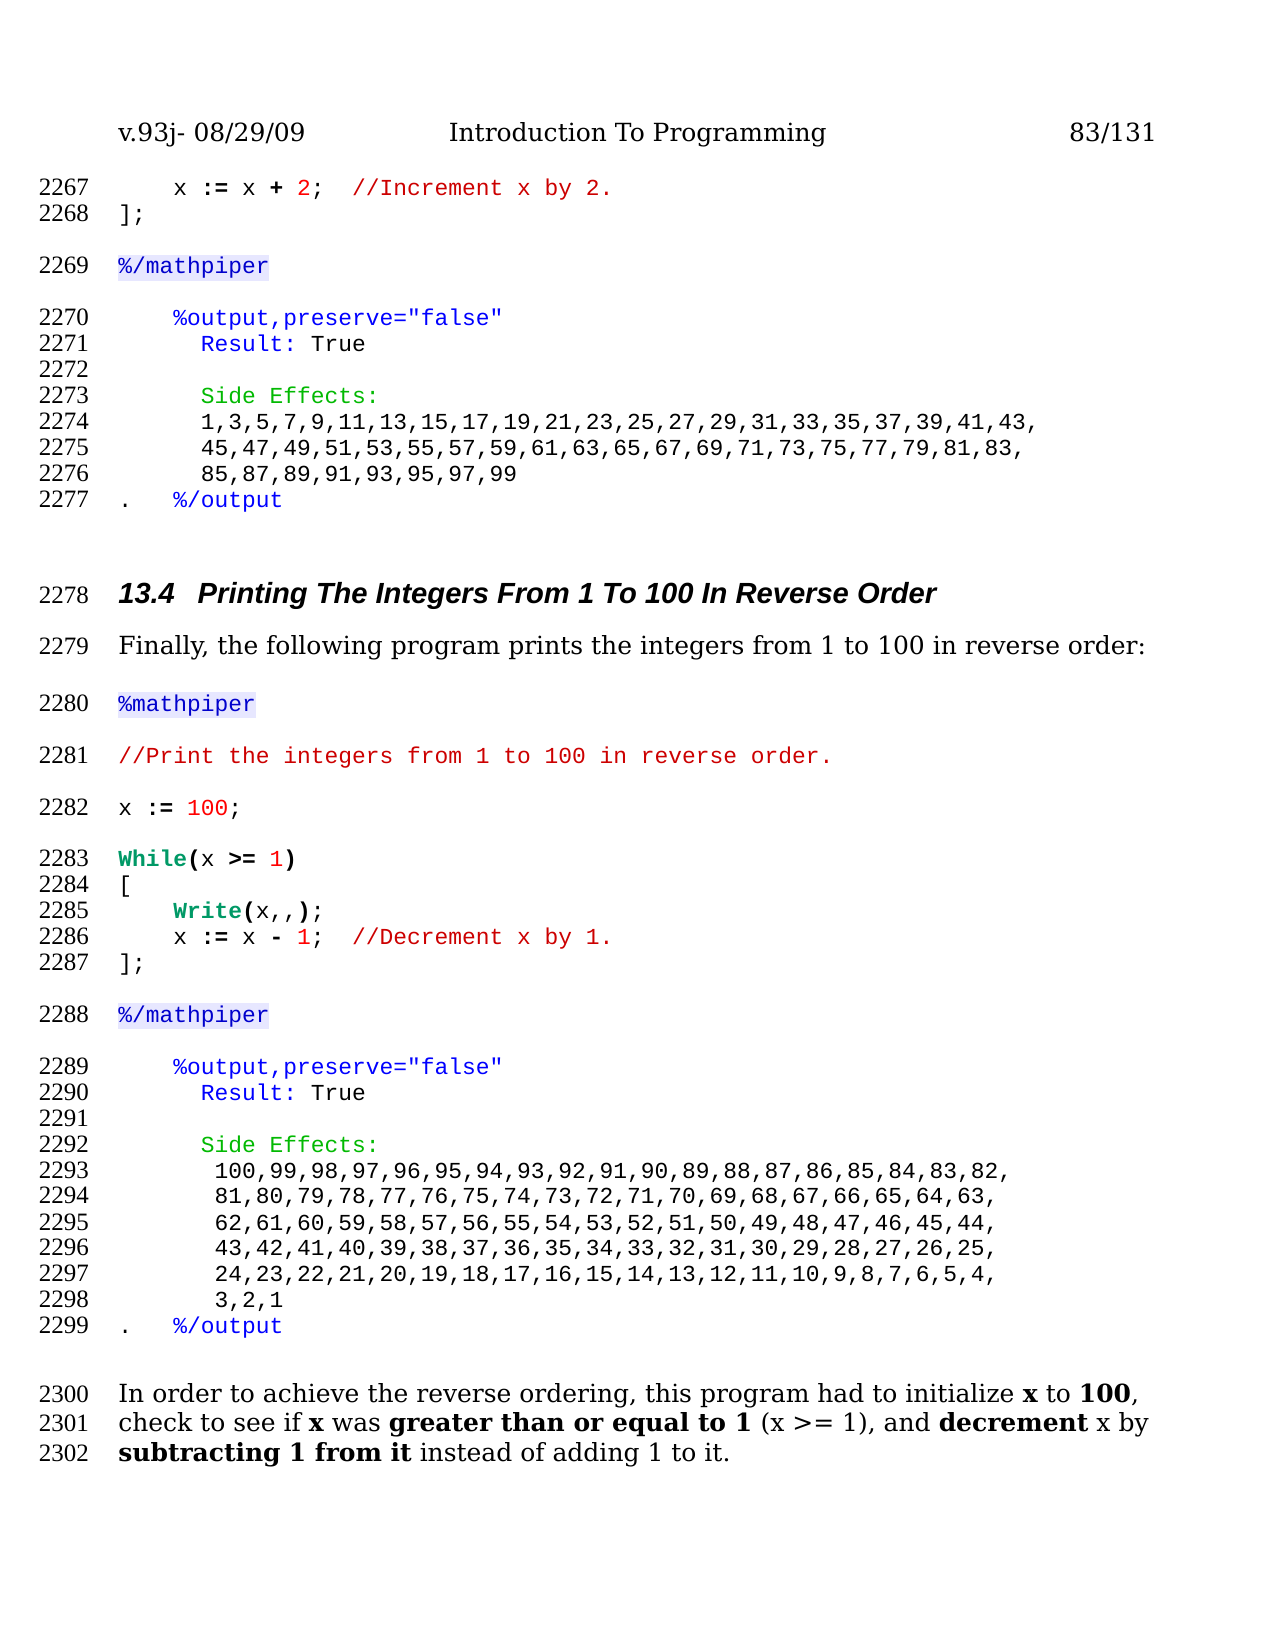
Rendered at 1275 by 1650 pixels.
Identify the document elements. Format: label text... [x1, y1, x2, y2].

text 62,61,60,59,58,57,56,55,54,53,52,51,50,49,48,47,46,45,44, [118, 1211, 1157, 1237]
text %mathpiper [118, 692, 1157, 718]
text Finally, the following program prints the integers from 1 to 100 in reverse order: [118, 631, 1157, 660]
text ]; [118, 203, 1157, 229]
text Result: True [118, 332, 1157, 358]
text 3,2,1 [118, 1289, 1157, 1314]
text //Print the integers from 1 to 100 in reverse order. [118, 744, 1157, 770]
text %/mathpiper [118, 254, 1157, 281]
text 43,42,41,40,39,38,37,36,35,34,33,32,31,30,29,28,27,26,25, [118, 1237, 1157, 1263]
subtitle Printing The Integers From 1 To 100 In Reverse Order [118, 576, 1157, 610]
text While(x >= 1) [118, 848, 1157, 874]
text %output,preserve="false" [118, 306, 1157, 332]
text x := x + 2; //Increment x by 2. [118, 177, 1157, 203]
text Result: True [118, 1081, 1157, 1107]
text In order to achieve the reverse ordering, this program had to initialize x to 100, check to see if x was greater than or equal to 1 (x >= 1), and decrement x by subtracting 1 from it instead of adding 1 to it. [118, 1379, 1157, 1467]
text %/mathpiper [118, 1003, 1157, 1029]
text %output,preserve="false" [118, 1055, 1157, 1081]
text 81,80,79,78,77,76,75,74,73,72,71,70,69,68,67,66,65,64,63, [118, 1185, 1157, 1211]
text 24,23,22,21,20,19,18,17,16,15,14,13,12,11,10,9,8,7,6,5,4, [118, 1263, 1157, 1289]
text 1,3,5,7,9,11,13,15,17,19,21,23,25,27,29,31,33,35,37,39,41,43, [118, 410, 1157, 436]
text 100,99,98,97,96,95,94,93,92,91,90,89,88,87,86,85,84,83,82, [118, 1159, 1157, 1185]
text 45,47,49,51,53,55,57,59,61,63,65,67,69,71,73,75,77,79,81,83, [118, 436, 1157, 462]
text . %/output [118, 1314, 1157, 1341]
text [ [118, 874, 1157, 899]
text Side Effects: [118, 1133, 1157, 1159]
text . %/output [118, 488, 1157, 514]
text Write(x,,); [118, 899, 1157, 926]
text x := 100; [118, 796, 1157, 822]
text ]; [118, 951, 1157, 977]
text Side Effects: [118, 384, 1157, 410]
text x := x - 1; //Decrement x by 1. [118, 926, 1157, 951]
text 85,87,89,91,93,95,97,99 [118, 462, 1157, 488]
